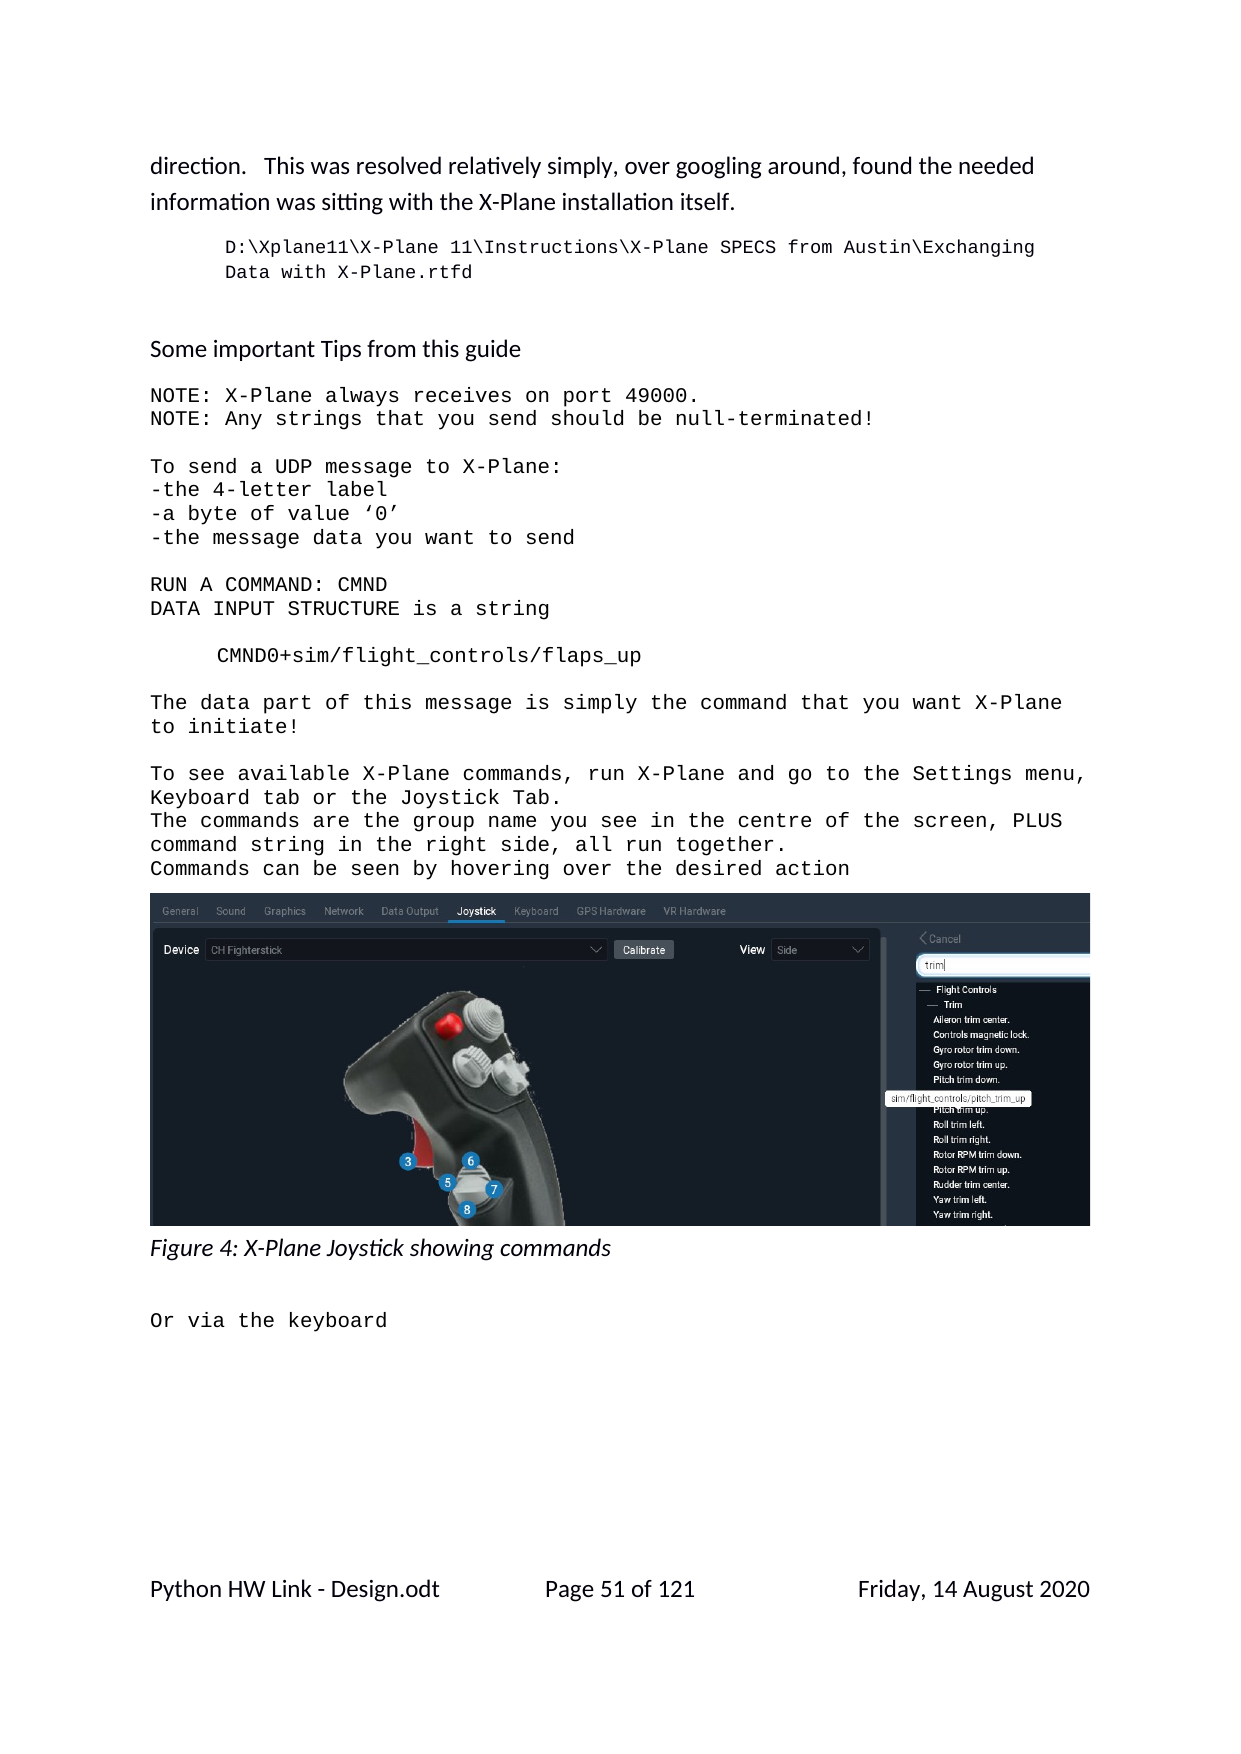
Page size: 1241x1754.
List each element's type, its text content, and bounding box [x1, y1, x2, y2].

text D:\Xplane11\X-Plane 11\Instructions\X-Plane SPECS from Austin\Exchanging Data with X-Plane.rtfd [225, 238, 1090, 284]
text To see available X-Plane commands, run X-Plane and go to the Settings menu, Keyboard tab or the Joystick Tab. [150, 763, 1090, 810]
text RUN A COMMAND: CMND [150, 574, 1090, 598]
text The commands are the group name you see in the centre of the screen, PLUS command string in the right side, all run together. [150, 810, 1090, 858]
text Figure 4: X-Plane Joystick showing commands [150, 1226, 1090, 1262]
text NOTE: Any strings that you send should be null-terminated! [150, 408, 1090, 432]
text direction. This was resolved relatively simply, over googling around, found the needed information was sitting with the X-Plane installation itself. [150, 150, 1090, 217]
text Some important Tips from this guide [150, 334, 1090, 364]
text DATA INPUT STRUCTURE is a string [150, 598, 1090, 621]
text -the message data you want to send [150, 527, 1090, 550]
text -a byte of value ‘0’ [150, 503, 1090, 527]
text -the 4-letter label [150, 479, 1090, 503]
text To send a UDP message to X-Plane: [150, 456, 1090, 479]
picture [150, 893, 1091, 1226]
text Or via the keyboard [150, 1310, 1090, 1333]
text CMND0+sim/flight_controls/flaps_up [150, 645, 1090, 668]
text Commands can be seen by hovering over the desired action [150, 858, 1090, 881]
text The data part of this message is simply the command that you want X-Plane to initiate! [150, 692, 1090, 739]
text NOTE: X-Plane always receives on port 49000. [150, 385, 1090, 408]
